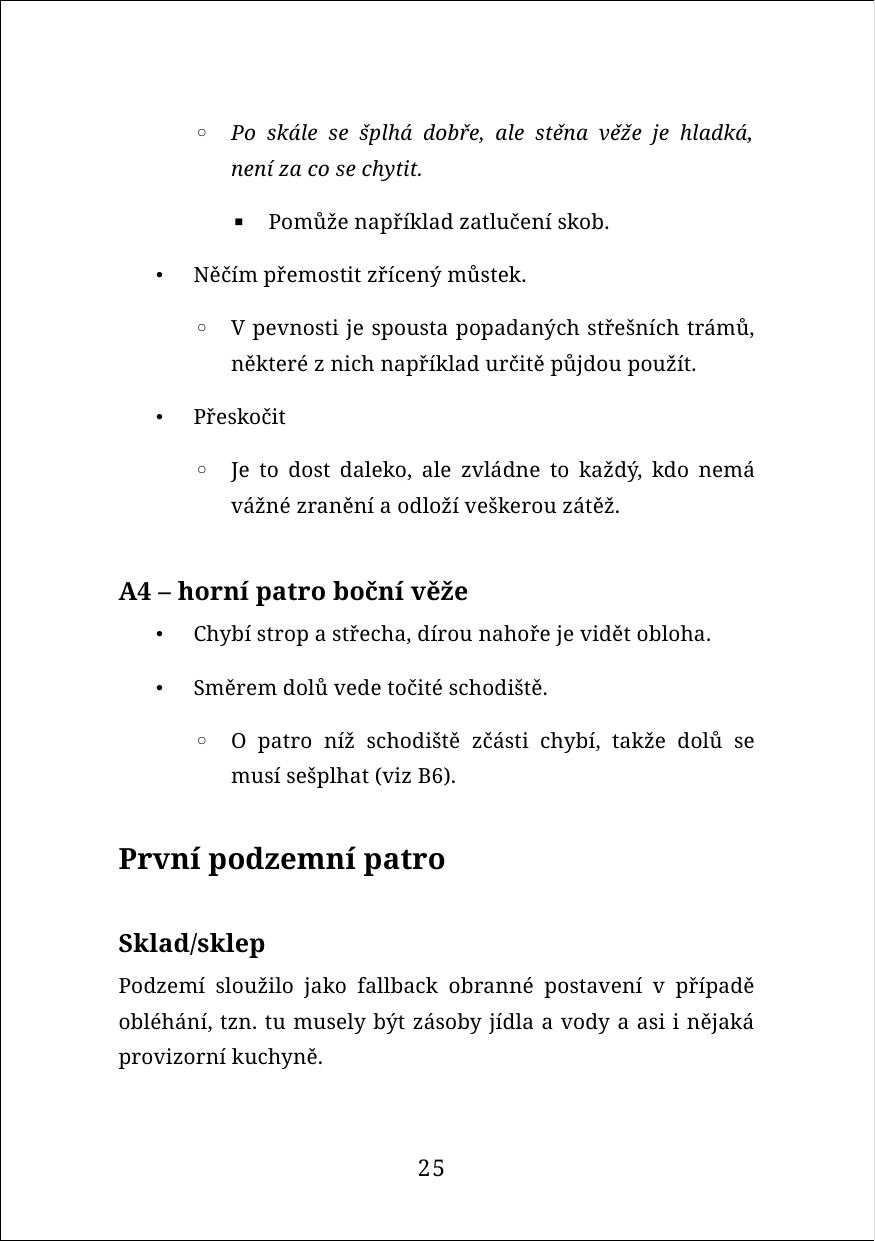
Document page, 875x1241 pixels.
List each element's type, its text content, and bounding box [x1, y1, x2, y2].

list O patro níž schodiště zčásti chybí, takže dolů se musí sešplhat (viz B6). [193, 726, 756, 790]
list Směrem dolů vede točité schodiště. [156, 673, 756, 701]
subtitle První podzemní patro [118, 838, 756, 878]
list Něčím přemostit zřícený můstek. [156, 260, 756, 289]
subtitle Sklad/sklep [118, 925, 756, 959]
text Podzemí sloužilo jako fallback obranné postavení v případě obléhání, tzn. tu musely být zásoby jídla a vody a asi i nějaká provizorní kuchyně. [118, 971, 756, 1071]
list Pomůže například zatlučení skob. [231, 207, 756, 235]
list Chybí strop a střecha, dírou nahoře je vidět obloha. [156, 619, 756, 648]
subtitle A4 – horní patro boční věže [118, 574, 756, 608]
list Po skále se šplhá dobře, ale stěna věže je hladká, není za co se chytit. [193, 118, 756, 182]
list Je to dost daleko, ale zvládne to každý, kdo nemá vážné zranění a odloží veškerou zátěž. [193, 455, 756, 519]
list V pevnosti je spousta popadaných střešních trámů, některé z nich například určitě půjdou použít. [193, 313, 756, 377]
list Přeskočit [156, 402, 756, 431]
